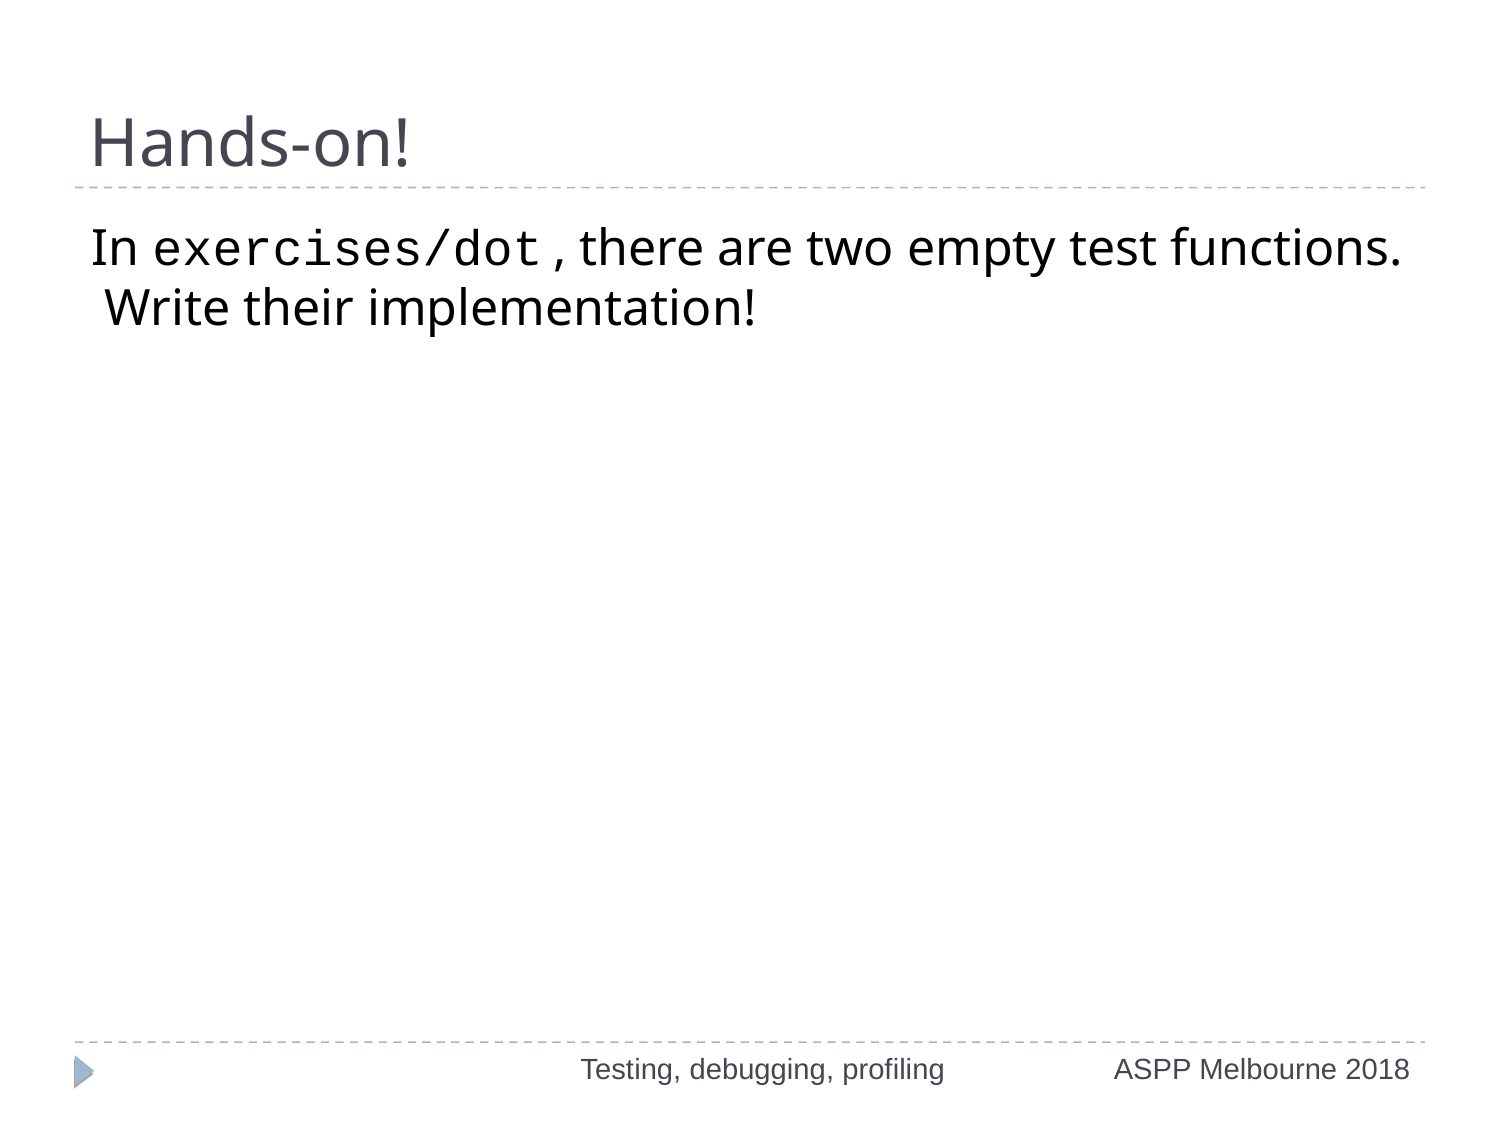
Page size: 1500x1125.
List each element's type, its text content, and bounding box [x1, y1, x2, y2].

slide_number ASPP Melbourne 2018 [1051, 1042, 1426, 1103]
footer Testing, debugging, profiling [475, 1042, 1051, 1103]
list In exercises/dot , there are two empty test functions. Write their implementation! [76, 208, 1427, 1019]
title Hands-on! [75, 24, 1425, 188]
